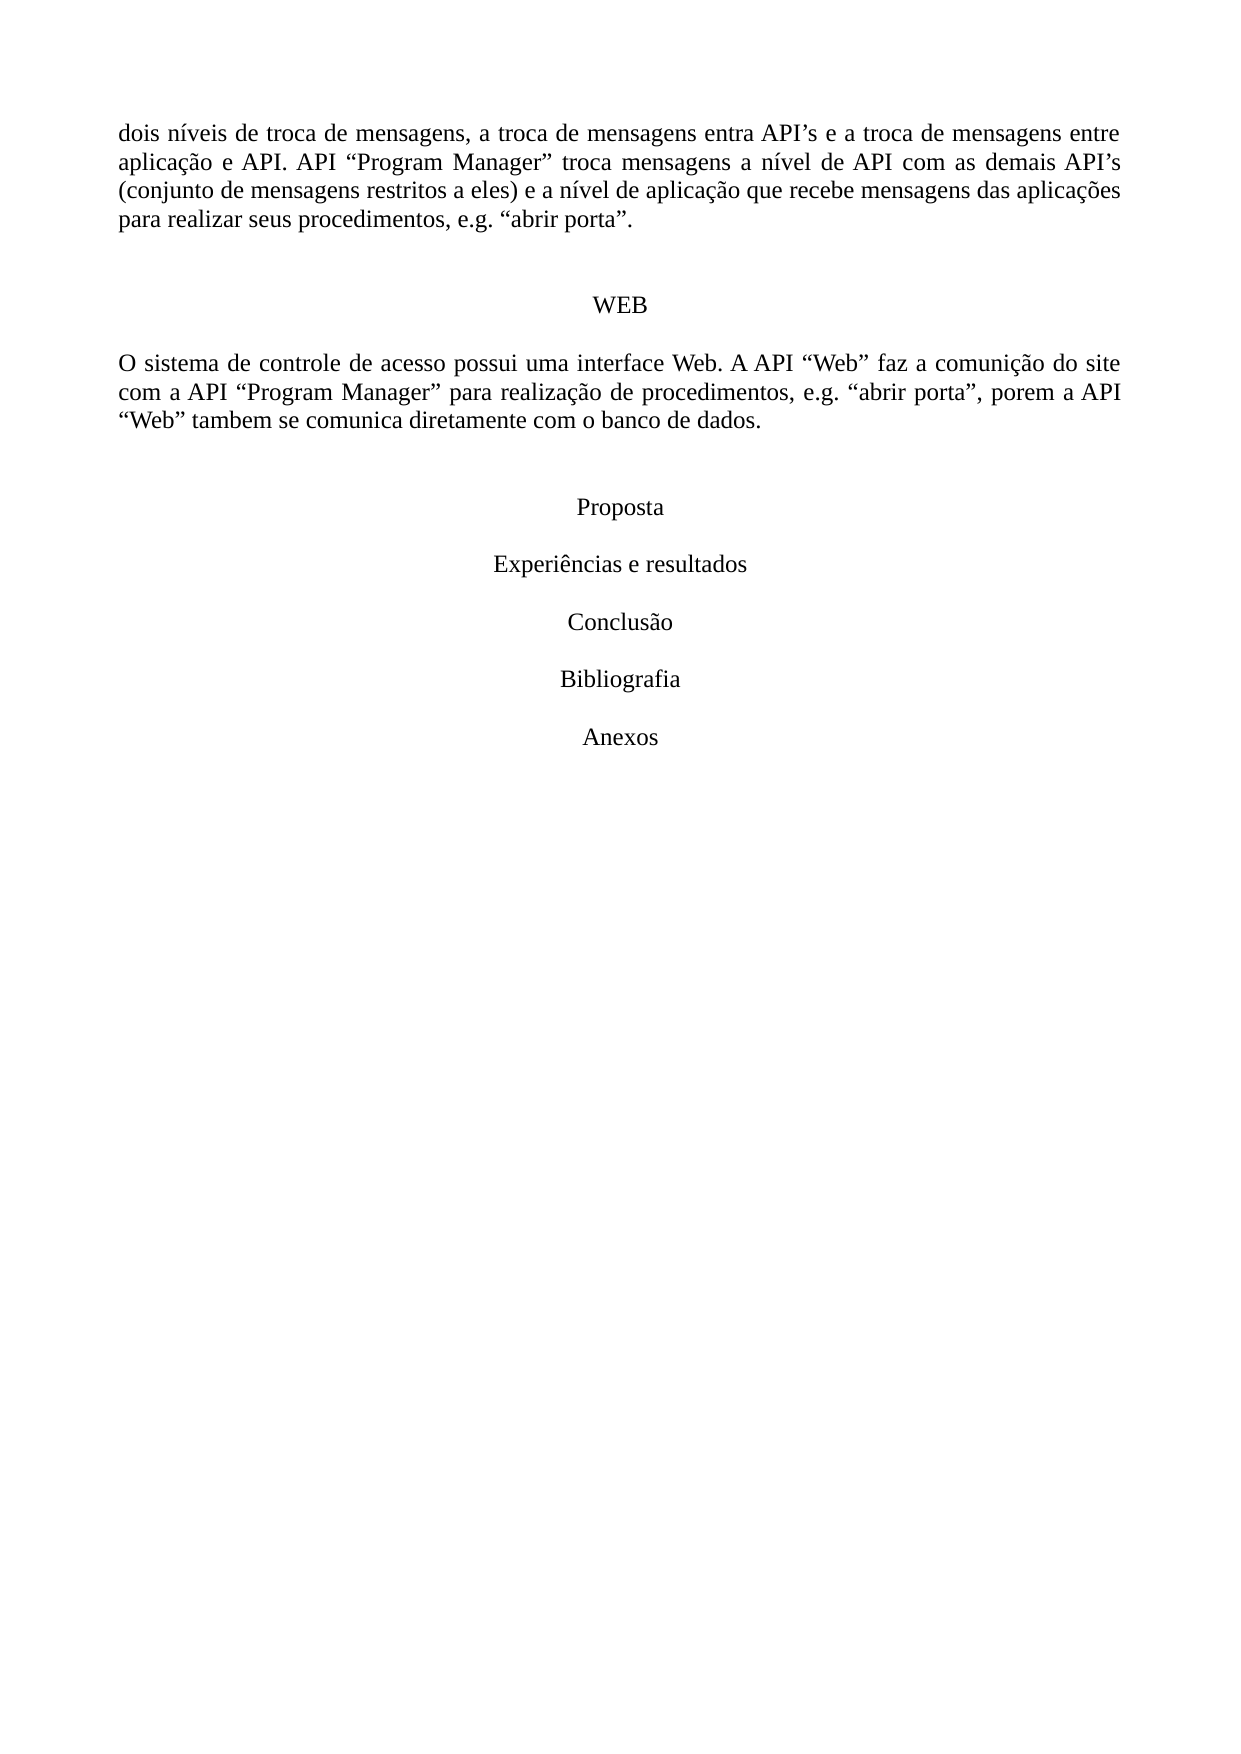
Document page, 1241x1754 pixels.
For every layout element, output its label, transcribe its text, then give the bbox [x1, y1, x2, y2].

text Experiências e resultados [118, 549, 1122, 578]
text dois níveis de troca de mensagens, a troca de mensagens entra API’s e a troca de mensagens entre aplicação e API. API “Program Manager” troca mensagens a nível de API com as demais API’s (conjunto de mensagens restritos a eles) e a nível de aplicação que recebe mensagens das aplicações para realizar seus procedimentos, e.g. “abrir porta”. [118, 118, 1122, 233]
text Anexos [118, 722, 1122, 751]
text Bibliografia [118, 664, 1122, 693]
text O sistema de controle de acesso possui uma interface Web. A API “Web” faz a comunição do site com a API “Program Manager” para realização de procedimentos, e.g. “abrir porta”, porem a API “Web” tambem se comunica diretamente com o banco de dados. [118, 348, 1122, 434]
text Proposta [118, 492, 1122, 521]
text WEB [118, 291, 1122, 319]
text Conclusão [118, 607, 1122, 636]
